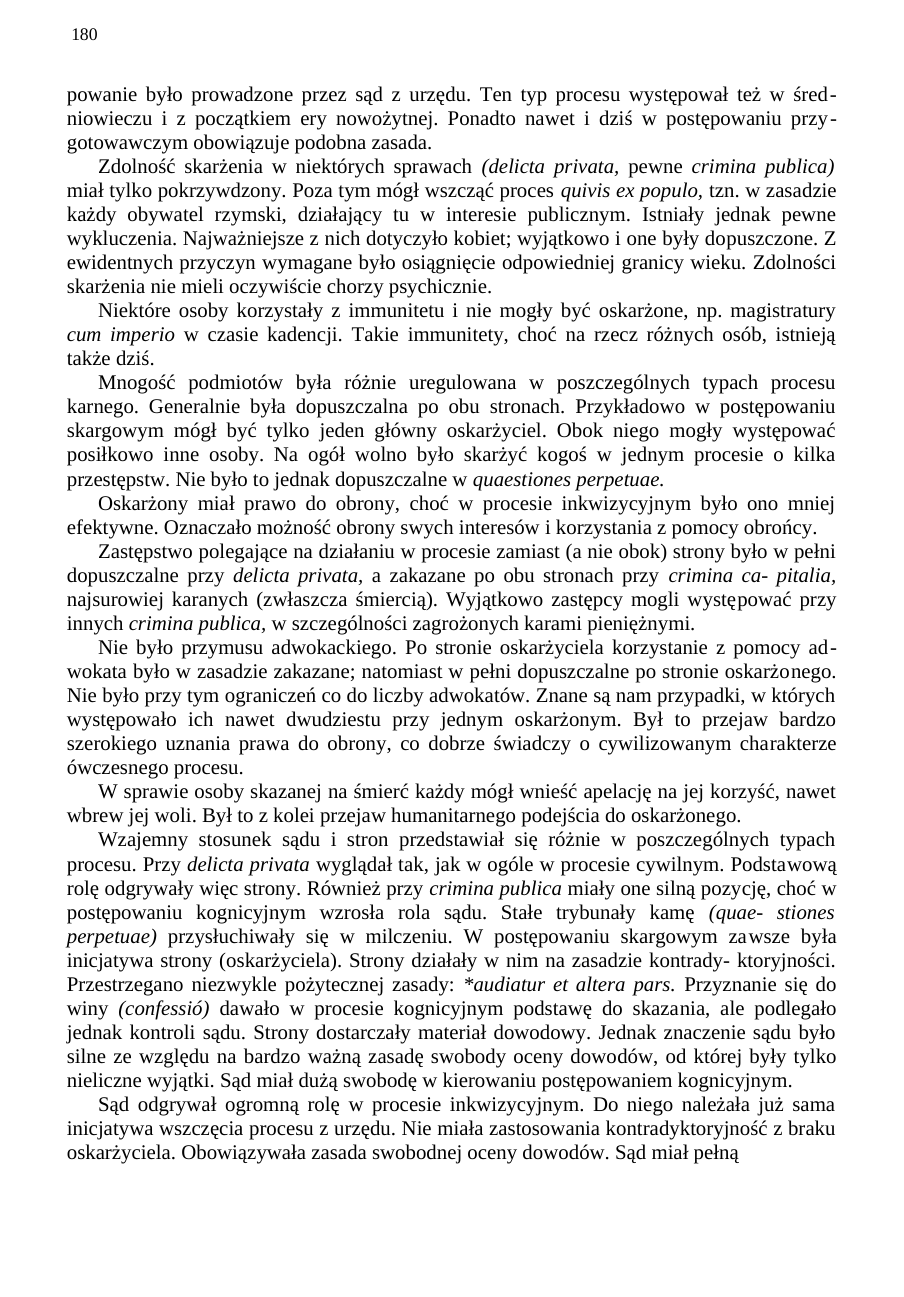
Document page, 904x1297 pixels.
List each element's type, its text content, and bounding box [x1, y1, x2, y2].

text powanie było prowadzone przez sąd z urzędu. Ten typ procesu występował też w śred­niowieczu i z początkiem ery nowożytnej. Ponadto nawet i dziś w postępowaniu przy­gotowawczym obowiązuje podobna zasada. [67, 81, 837, 154]
text W sprawie osoby skazanej na śmierć każdy mógł wnieść apelację na jej korzyść, nawet wbrew jej woli. Był to z kolei przejaw humanitarnego podejścia do oskarżonego. [67, 779, 837, 827]
text Mnogość podmiotów była różnie uregulowana w poszczególnych typach procesu karnego. Generalnie była dopuszczalna po obu stronach. Przykładowo w postępowaniu skargowym mógł być tylko jeden główny oskarżyciel. Obok niego mogły występować posiłkowo inne osoby. Na ogół wolno było skarżyć kogoś w jednym procesie o kilka przestępstw. Nie było to jednak dopuszczalne w quaestiones perpetuae. [67, 370, 837, 491]
text 180 [71, 23, 101, 44]
text Sąd odgrywał ogromną rolę w procesie inkwizycyjnym. Do niego należała już sama inicjatywa wszczęcia procesu z urzędu. Nie miała zastosowania kontradyktoryjność z braku oskarżyciela. Obowiązywała zasada swobodnej oceny dowodów. Sąd miał pełną [67, 1092, 837, 1164]
text Nie było przymusu adwokackiego. Po stronie oskarżyciela korzystanie z pomocy ad­wokata było w zasadzie zakazane; natomiast w pełni dopuszczalne po stronie oskarżo­nego. Nie było przy tym ograniczeń co do liczby adwokatów. Znane są nam przypadki, w których występowało ich nawet dwudziestu przy jednym oskarżonym. Był to przejaw bardzo szerokiego uznania prawa do obrony, co dobrze świadczy o cywilizowanym cha­rakterze ówczesnego procesu. [67, 635, 837, 779]
text Zdolność skarżenia w niektórych sprawach (delicta privata, pewne crimina publica) miał tylko pokrzywdzony. Poza tym mógł wszcząć proces quivis ex populo, tzn. w zasa­dzie każdy obywatel rzymski, działający tu w interesie publicznym. Istniały jednak pewne wykluczenia. Najważniejsze z nich dotyczyło kobiet; wyjątkowo i one były do­puszczone. Z ewidentnych przyczyn wymagane było osiągnięcie odpowiedniej granicy wieku. Zdolności skarżenia nie mieli oczywiście chorzy psychicznie. [67, 154, 837, 298]
text Wzajemny stosunek sądu i stron przedstawiał się różnie w poszczególnych typach procesu. Przy delicta privata wyglądał tak, jak w ogóle w procesie cywilnym. Podsta­wową rolę odgrywały więc strony. Również przy crimina publica miały one silną pozy­cję, choć w postępowaniu kognicyjnym wzrosła rola sądu. Stałe trybunały kamę (quae- stiones perpetuae) przysłuchiwały się w milczeniu. W postępowaniu skargowym za­wsze była inicjatywa strony (oskarżyciela). Strony działały w nim na zasadzie kontrady- ktoryjności. Przestrzegano niezwykle pożytecznej zasady: *audiatur et altera pars. Przyznanie się do winy (confessió) dawało w procesie kognicyjnym podstawę do skaza­nia, ale podlegało jednak kontroli sądu. Strony dostarczały materiał dowodowy. Jednak znaczenie sądu było silne ze względu na bardzo ważną zasadę swobody oceny dowo­dów, od której były tylko nieliczne wyjątki. Sąd miał dużą swobodę w kierowaniu postę­powaniem kognicyjnym. [67, 827, 837, 1092]
text Oskarżony miał prawo do obrony, choć w procesie inkwizycyjnym było ono mniej efektywne. Oznaczało możność obrony swych interesów i korzystania z pomocy obrońcy. [67, 491, 837, 539]
text Zastępstwo polegające na działaniu w procesie zamiast (a nie obok) strony było w pełni dopuszczalne przy delicta privata, a zakazane po obu stronach przy crimina ca- pitalia, najsurowiej karanych (zwłaszcza śmiercią). Wyjątkowo zastępcy mogli wystę­pować przy innych crimina publica, w szczególności zagrożonych karami pieniężnymi. [67, 539, 837, 635]
text Niektóre osoby korzystały z immunitetu i nie mogły być oskarżone, np. magistratury cum imperio w czasie kadencji. Takie immunitety, choć na rzecz różnych osób, istnieją także dziś. [67, 298, 837, 370]
